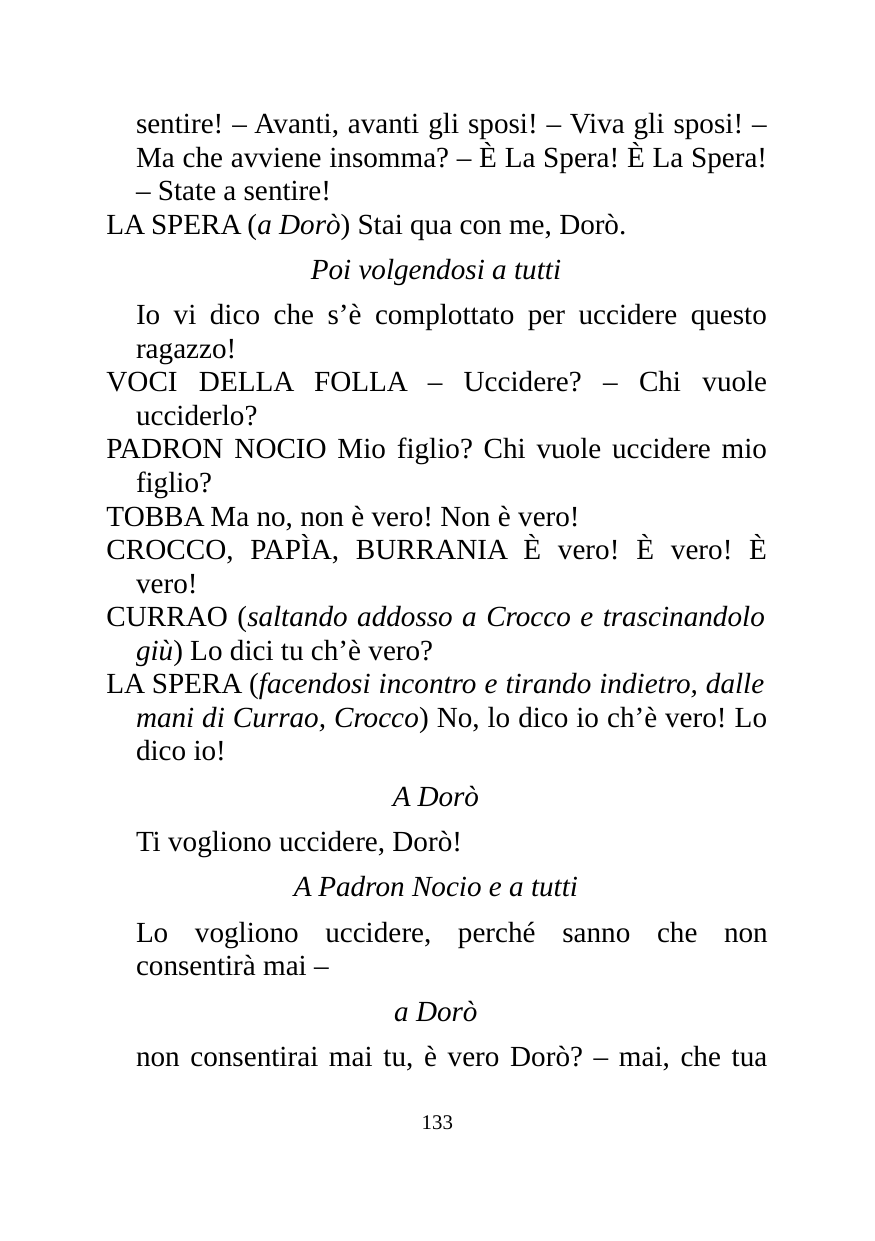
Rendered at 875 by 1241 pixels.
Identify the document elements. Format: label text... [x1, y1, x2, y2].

text PADRON NOCIO Mio figlio? Chi vuole uccidere mio figlio? [106, 432, 768, 499]
text sentire! – Avanti, avanti gli sposi! – Viva gli sposi! – Ma che avviene insomma? – È La Spera! È La Spera! – State a sentire! [106, 106, 768, 207]
text non consentirai mai tu, è vero Dorò? – mai, che tua [136, 1039, 768, 1072]
text Ti vogliono uccidere, Dorò! [136, 824, 768, 858]
text A Dorò [106, 779, 768, 812]
text Io vi dico che s’è complottato per uccidere questo ragazzo! [136, 297, 768, 364]
text Lo vogliono uccidere, perché sanno che non consentirà mai – [136, 915, 768, 982]
text A Padron Nocio e a tutti [106, 869, 768, 903]
text TOBBA Ma no, non è vero! Non è vero! [106, 499, 768, 532]
text Poi volgendosi a tutti [106, 252, 768, 286]
text LA SPERA (facendosi incontro e tirando indietro, dalle mani di Currao, Crocco) No, lo dico io ch’è vero! Lo dico io! [106, 666, 768, 767]
text VOCI DELLA FOLLA – Uccidere? – Chi vuole ucciderlo? [106, 364, 768, 432]
text LA SPERA (a Dorò) Stai qua con me, Dorò. [106, 207, 768, 240]
text a Dorò [106, 994, 768, 1027]
text CURRAO (saltando addosso a Crocco e trascinandolo giù) Lo dici tu ch’è vero? [106, 599, 768, 666]
text CROCCO, PAPÌA, BURRANIA È vero! È vero! È vero! [106, 532, 768, 599]
